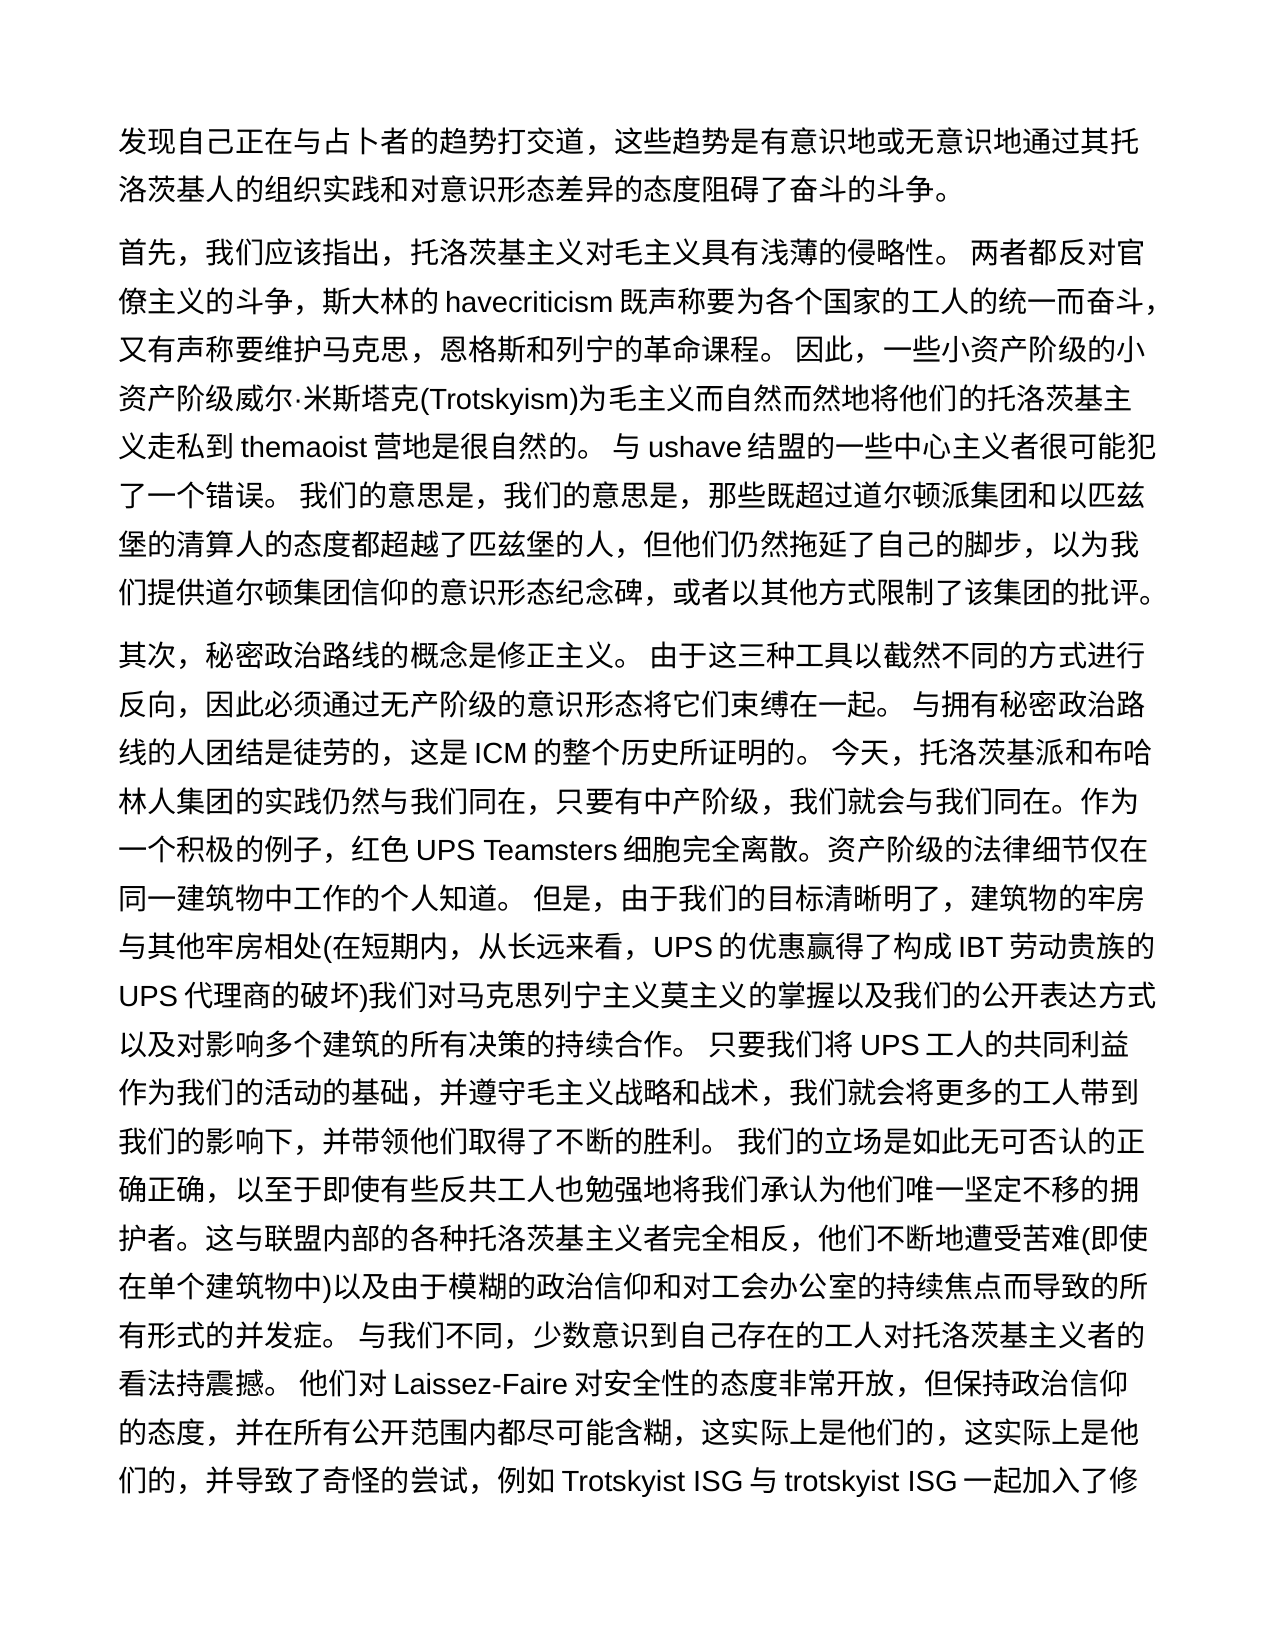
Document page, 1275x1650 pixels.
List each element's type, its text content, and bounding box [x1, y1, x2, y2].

text 首先，我们应该指出，托洛茨基主义对毛主义具有浅薄的侵略性。 两者都反对官僚主义的斗争，斯大林的havecriticism既声称要为各个国家的工人的统一而奋斗，又有声称要维护马克思，恩格斯和列宁的革命课程。 因此，一些小资产阶级的小资产阶级威尔·米斯塔克(Trotskyism)为毛主义而自然而然地将他们的托洛茨基主义走私到themaoist营地是很自然的。 与ushave结盟的一些中心主义者很可能犯了一个错误。 我们的意思是，我们的意思是，那些既超过道尔顿派集团和以匹兹堡的清算人的态度都超越了匹兹堡的人，但他们仍然拖延了自己的脚步，以为我们提供道尔顿集团信仰的意识形态纪念碑，或者以其他方式限制了该集团的批评。 [118, 230, 1157, 612]
text 其次，秘密政治路线的概念是修正主义。 由于这三种工具以截然不同的方式进行反向，因此必须通过无产阶级的意识形态将它们束缚在一起。 与拥有秘密政治路线的人团结是徒劳的，这是ICM的整个历史所证明的。 今天，托洛茨基派和布哈林人集团的实践仍然与我们同在，只要有中产阶级，我们就会与我们同在。作为一个积极的例子，红色UPS Teamsters细胞完全离散。资产阶级的法律细节仅在同一建筑物中工作的个人知道。 但是，由于我们的目标清晰明了，建筑物的牢房与其他牢房相处(在短期内，从长远来看，UPS的优惠赢得了构成IBT劳动贵族的UPS代理商的破坏)我们对马克思列宁主义莫主义的掌握以及我们的公开表达方式以及对影响多个建筑的所有决策的持续合作。 只要我们将UPS工人的共同利益作为我们的活动的基础，并遵守毛主义战略和战术，我们就会将更多的工人带到我们的影响下，并带领他们取得了不断的胜利。 我们的立场是如此无可否认的正确正确，以至于即使有些反共工人也勉强地将我们承认为他们唯一坚定不移的拥护者。这与联盟内部的各种托洛茨基主义者完全相反，他们不断地遭受苦难(即使在单个建筑物中)以及由于模糊的政治信仰和对工会办公室的持续焦点而导致的所有形式的并发症。 与我们不同，少数意识到自己存在的工人对托洛茨基主义者的看法持震撼。 他们对Laissez-Faire对安全性的态度非常开放，但保持政治信仰的态度，并在所有公开范围内都尽可能含糊，这实际上是他们的，这实际上是他们的，并导致了奇怪的尝试，例如Trotskyist ISG与trotskyist ISG一起加入了修 [118, 633, 1157, 1500]
text 发现自己正在与占卜者的趋势打交道，这些趋势是有意识地或无意识地通过其托洛茨基人的组织实践和对意识形态差异的态度阻碍了奋斗的斗争。 [118, 118, 1157, 209]
